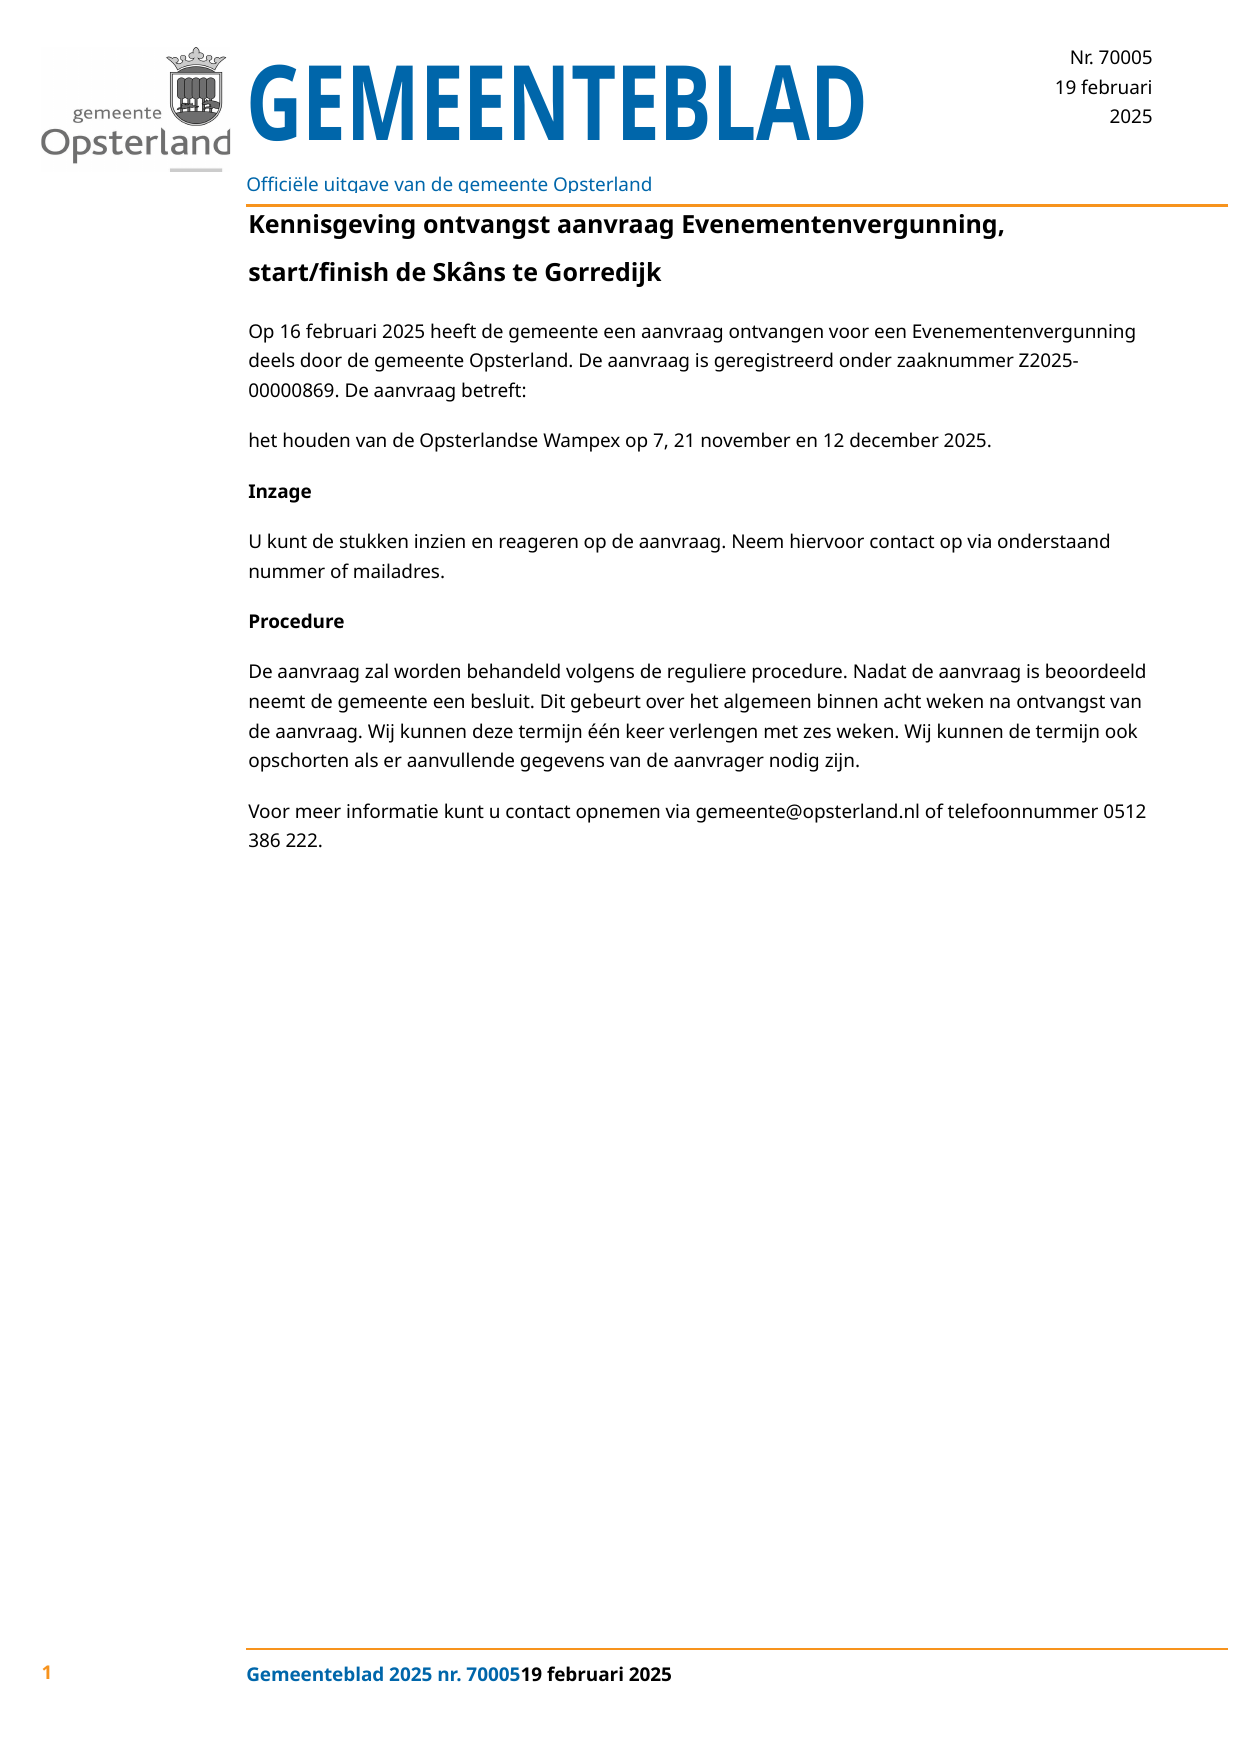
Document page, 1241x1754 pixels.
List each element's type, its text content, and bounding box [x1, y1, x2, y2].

text De aanvraag zal worden behandeld volgens de reguliere procedure. Nadat de aanvraag is beoordeeld neemt de gemeente een besluit. Dit gebeurt over het algemeen binnen acht weken na ontvangst van de aanvraag. Wij kunnen deze termijn één keer verlengen met zes weken. Wij kunnen de termijn ook opschorten als er aanvullende gegevens van de aanvrager nodig zijn. [248, 659, 1152, 773]
text Inzage [248, 478, 1152, 504]
picture [41, 47, 231, 172]
text U kunt de stukken inzien en reageren op de aanvraag. Neem hiervoor contact op via onderstaand nummer of mailadres. [248, 528, 1152, 584]
text Op 16 februari 2025 heeft de gemeente een aanvraag ontvangen voor een Evenementenvergunning deels door de gemeente Opsterland. De aanvraag is geregistreerd onder zaaknummer Z2025-00000869. De aanvraag betreft: [248, 318, 1152, 403]
text het houden van de Opsterlandse Wampex op 7, 21 november en 12 december 2025. [248, 427, 1152, 453]
text Voor meer informatie kunt u contact opnemen via gemeente@opsterland.nl of telefoonnummer 0512 386 222. [248, 798, 1152, 853]
text Kennisgeving ontvangst aanvraag Evenementenvergunning, start/finish de Skâns te Gorredijk [248, 207, 1152, 288]
text Procedure [248, 608, 1152, 634]
